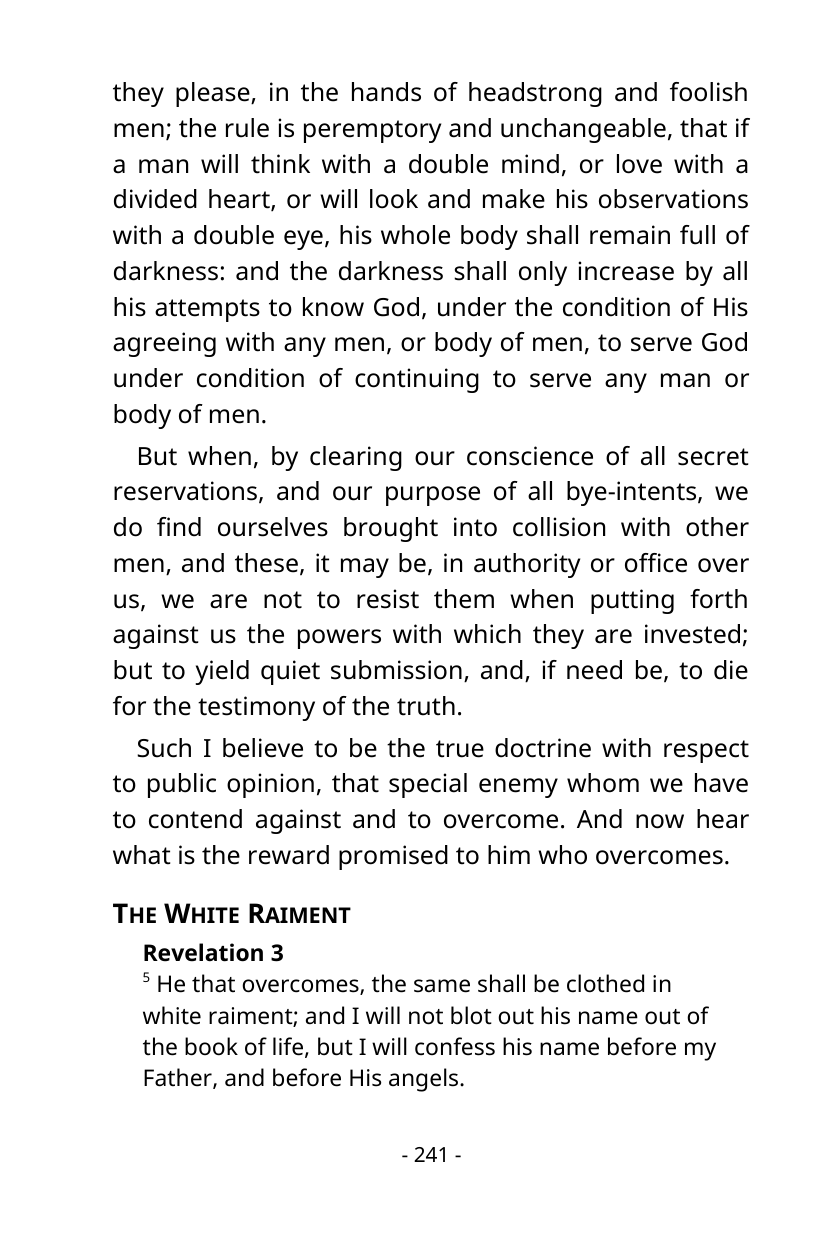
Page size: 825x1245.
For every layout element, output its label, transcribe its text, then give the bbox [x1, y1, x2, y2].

text Such I believe to be the true doctrine with respect to public opinion, that special enemy whom we have to contend against and to overcome. And now hear what is the reward promised to him who overcomes. [112, 730, 750, 871]
text Revelation 3 [142, 937, 750, 968]
text 5 He that overcomes, the same shall be clothed in white raiment; and I will not blot out his name out of the book of life, but I will confess his name before my Father, and before His angels. [142, 968, 720, 1093]
subtitle The White Raiment [112, 894, 750, 931]
text they please, in the hands of headstrong and foolish men; the rule is peremptory and unchangeable, that if a man will think with a double mind, or love with a divided heart, or will look and make his observations with a double eye, his whole body shall remain full of darkness: and the darkness shall only increase by all his attempts to know God, under the condition of His agreeing with any men, or body of men, to serve God under condition of continuing to serve any man or body of men. [112, 75, 750, 431]
text But when, by clearing our conscience of all secret reservations, and our purpose of all bye-intents, we do find ourselves brought into collision with other men, and these, it may be, in authority or office over us, we are not to resist them when putting forth against us the powers with which they are invested; but to yield quiet submission, and, if need be, to die for the testimony of the truth. [112, 438, 750, 722]
